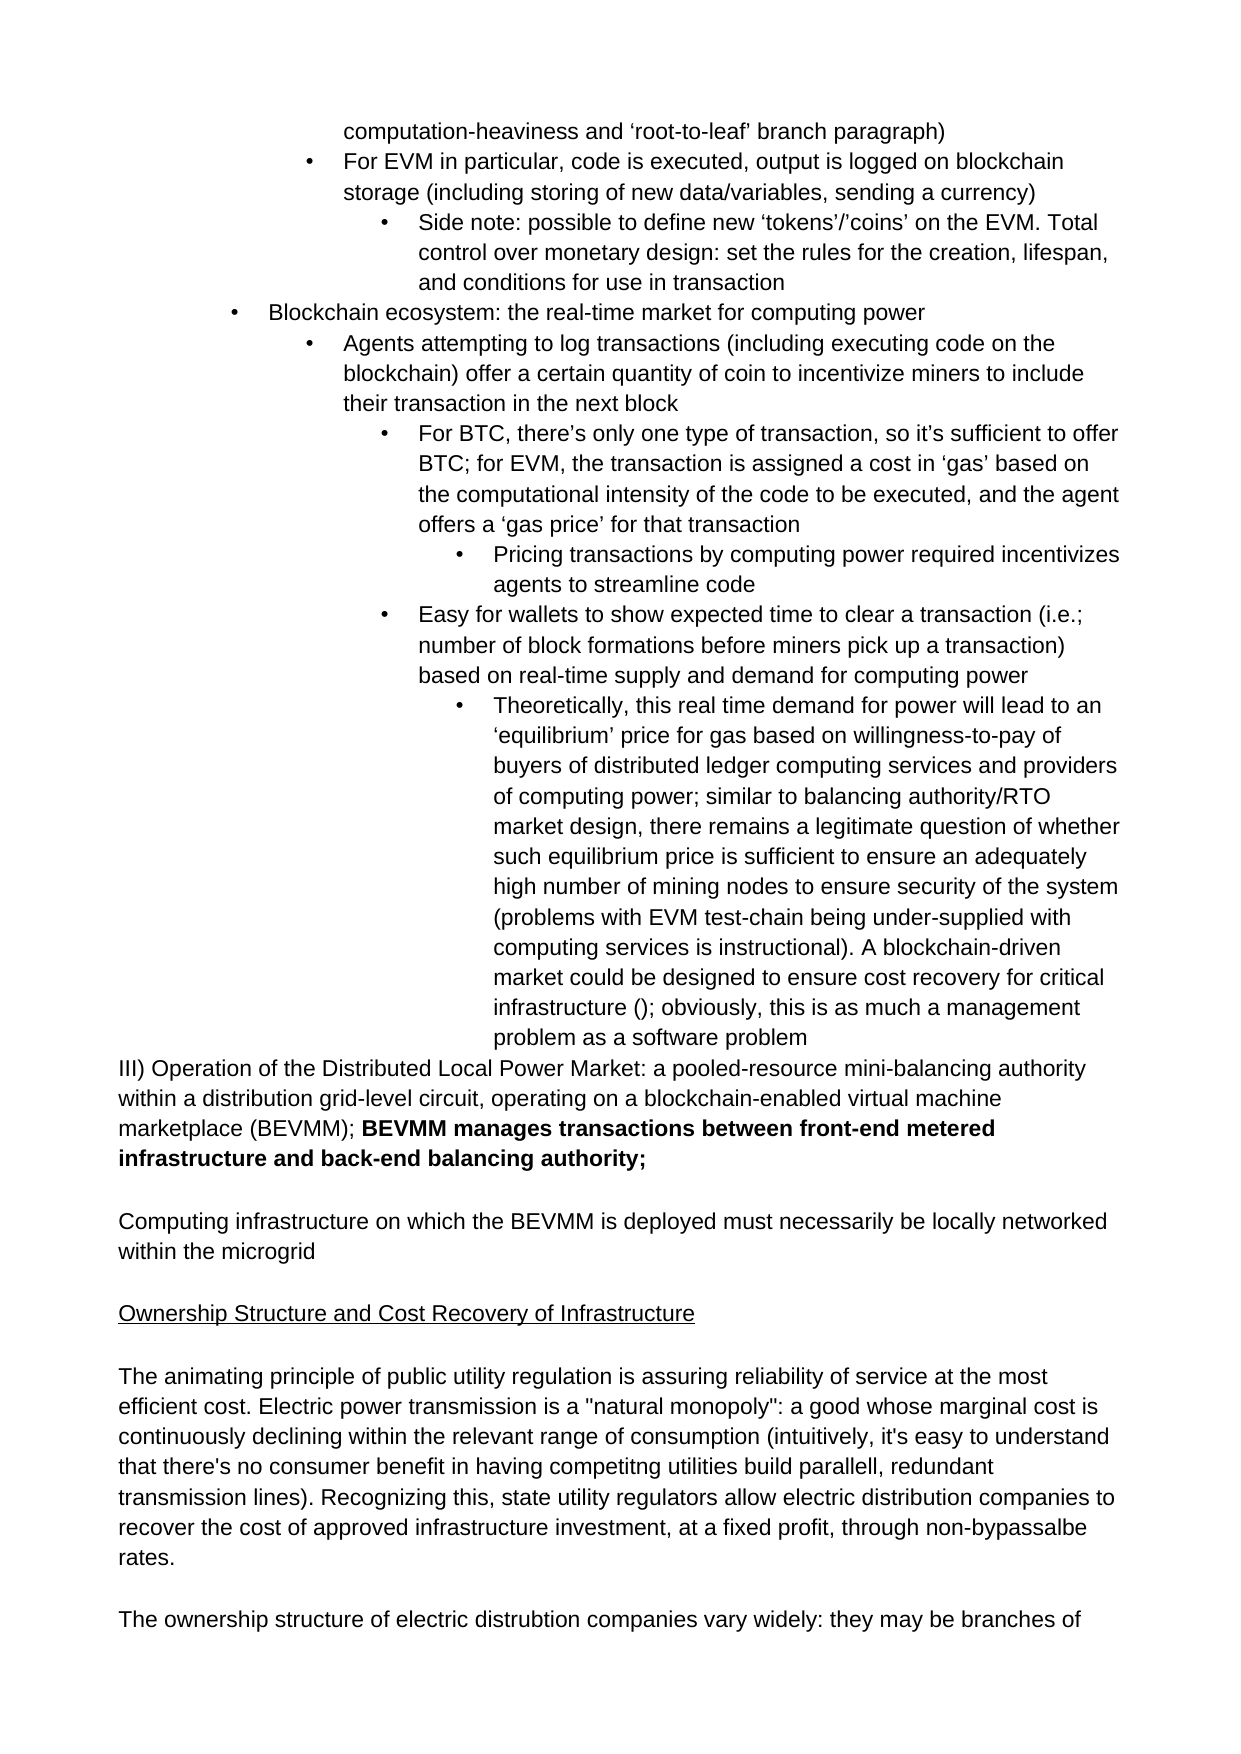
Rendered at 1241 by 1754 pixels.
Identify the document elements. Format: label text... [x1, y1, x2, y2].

text III) Operation of the Distributed Local Power Market: a pooled-resource mini-balancing authority within a distribution grid-level circuit, operating on a blockchain-enabled virtual machine marketplace (BEVMM); BEVMM manages transactions between front-end metered infrastructure and back-end balancing authority; [118, 1054, 1122, 1172]
list Side note: possible to define new ‘tokens’/’coins’ on the EVM. Total control over monetary design: set the rules for the creation, lifespan, and conditions for use in transaction [381, 209, 1122, 296]
list For EVM in particular, code is executed, output is logged on blockchain storage (including storing of new data/variables, sending a currency) [306, 148, 1122, 205]
list Theoretically, this real time demand for power will lead to an ‘equilibrium’ price for gas based on willingness-to-pay of buyers of distributed ledger computing services and providers of computing power; similar to balancing authority/RTO market design, there remains a legitimate question of whether such equilibrium price is sufficient to ensure an adequately high number of mining nodes to ensure security of the system (problems with EVM test-chain being under-supplied with computing services is instructional). A blockchain-driven market could be designed to ensure cost recovery for critical infrastructure (); obviously, this is as much a management problem as a software problem [456, 692, 1122, 1051]
text The animating principle of public utility regulation is assuring reliability of service at the most efficient cost. Electric power transmission is a "natural monopoly": a good whose marginal cost is continuously declining within the relevant range of consumption (intuitively, it's easy to understand that there's no consumer benefit in having competitng utilities build parallell, redundant transmission lines). Recognizing this, state utility regulators allow electric distribution companies to recover the cost of approved infrastructure investment, at a fixed profit, through non-bypassalbe rates. [118, 1363, 1122, 1570]
list Pricing transactions by computing power required incentivizes agents to streamline code [456, 541, 1122, 598]
list computation-heaviness and ‘root-to-leaf’ branch paragraph) [306, 118, 1122, 144]
list Easy for wallets to show expected time to clear a transaction (i.e.; number of block formations before miners pick up a transaction) based on real-time supply and demand for computing power [381, 601, 1122, 688]
text The ownership structure of electric distrubtion companies vary widely: they may be branches of [118, 1606, 1122, 1633]
text Ownership Structure and Cost Recovery of Infrastructure [118, 1300, 1122, 1327]
text Computing infrastructure on which the BEVMM is deployed must necessarily be locally networked within the microgrid [118, 1208, 1122, 1264]
list Blockchain ecosystem: the real-time market for computing power [231, 299, 1122, 326]
list For BTC, there’s only one type of transaction, so it’s sufficient to offer BTC; for EVM, the transaction is assigned a cost in ‘gas’ based on the computational intensity of the code to be executed, and the agent offers a ‘gas price’ for that transaction [381, 420, 1122, 537]
list Agents attempting to log transactions (including executing code on the blockchain) offer a certain quantity of coin to incentivize miners to include their transaction in the next block [306, 329, 1122, 416]
